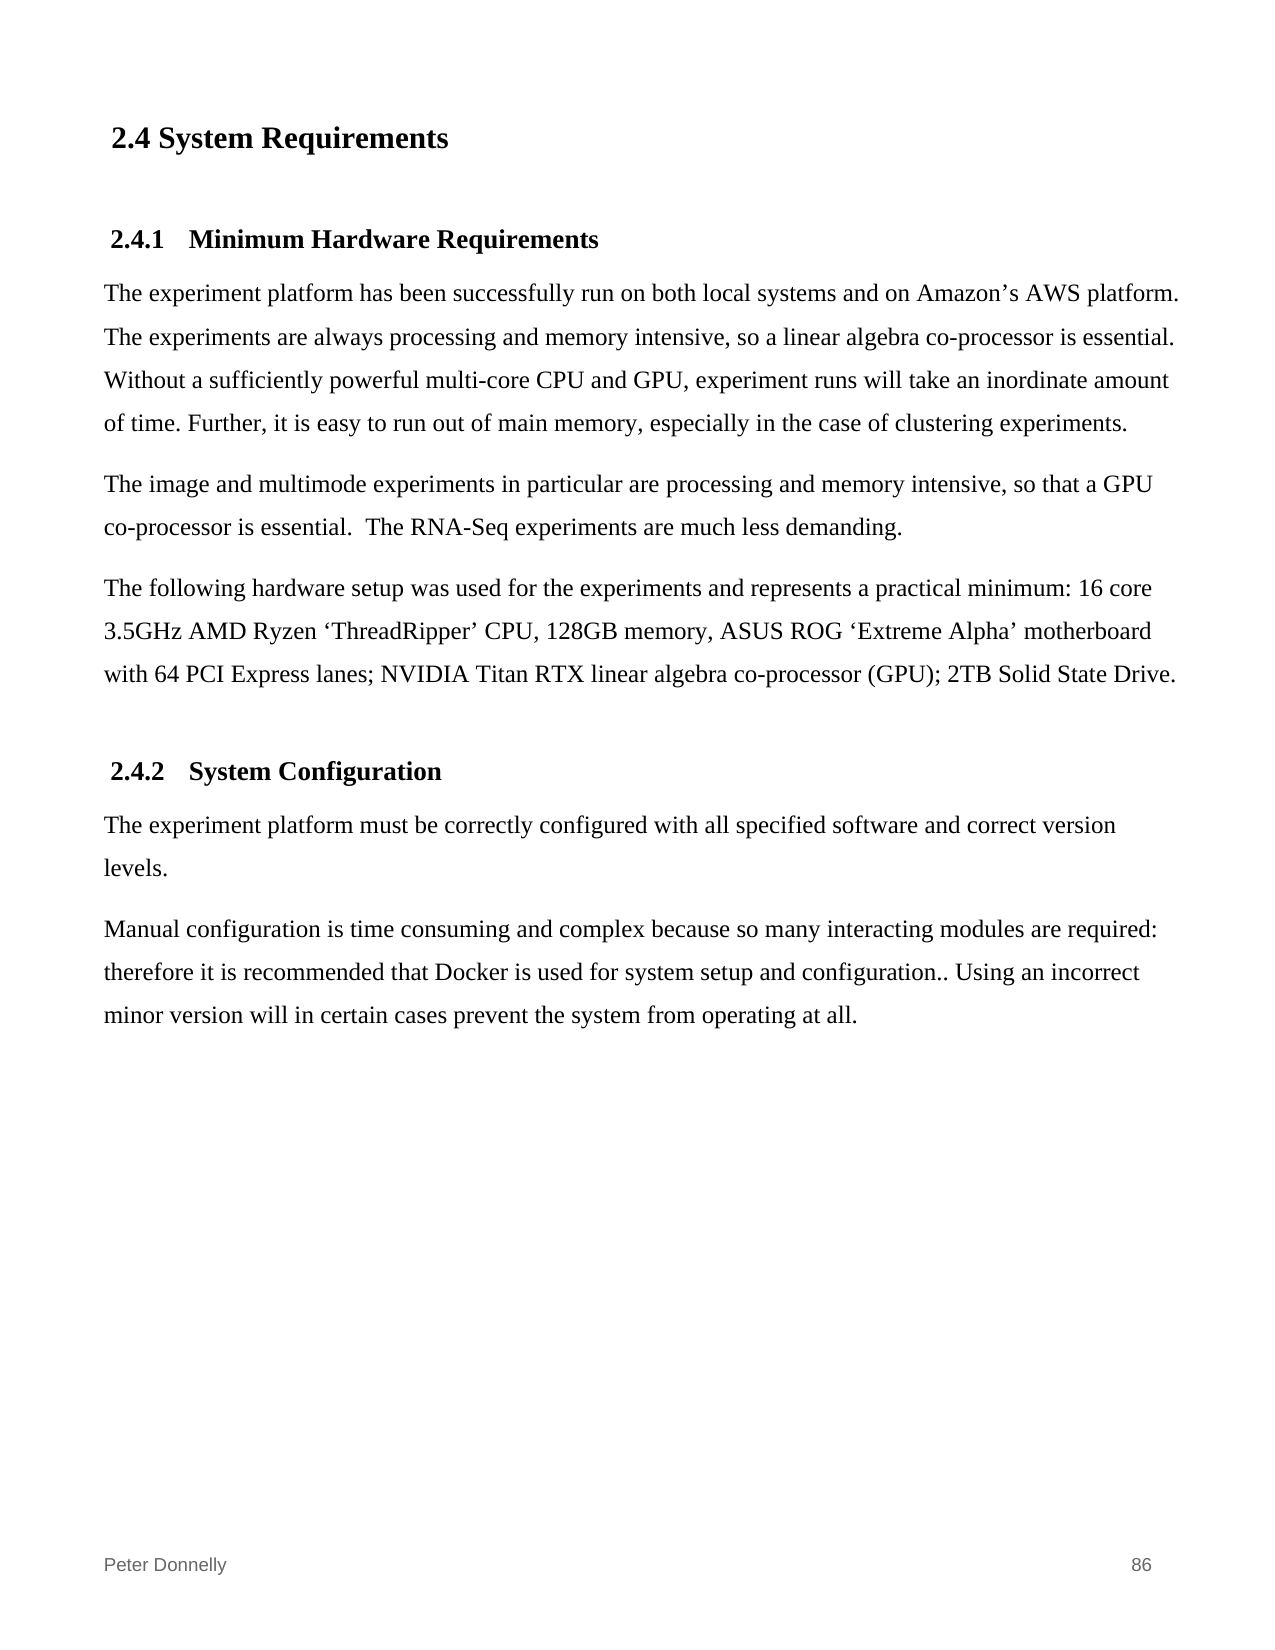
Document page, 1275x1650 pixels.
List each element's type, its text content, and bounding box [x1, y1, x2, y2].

text The experiment platform has been successfully run on both local systems and on Amazon’s AWS platform. The experiments are always processing and memory intensive, so a linear algebra co-processor is essential. Without a sufficiently powerful multi-core CPU and GPU, experiment runs will take an inordinate amount of time. Further, it is easy to run out of main memory, especially in the case of clustering experiments. [103, 278, 1181, 437]
text The image and multimode experiments in particular are processing and memory intensive, so that a GPU co-processor is essential. The RNA-Seq experiments are much less demanding. [103, 469, 1181, 541]
subtitle Minimum Hardware Requirements [103, 224, 1181, 255]
text The experiment platform must be correctly configured with all specified software and correct version levels. [103, 810, 1181, 882]
text Manual configuration is time consuming and complex because so many interacting modules are required: therefore it is recommended that Docker is used for system setup and configuration.. Using an incorrect minor version will in certain cases prevent the system from operating at all. [103, 914, 1181, 1029]
subtitle System Requirements [103, 120, 1181, 156]
subtitle System Configuration [103, 755, 1181, 786]
text The following hardware setup was used for the experiments and represents a practical minimum: 16 core 3.5GHz AMD Ryzen ‘ThreadRipper’ CPU, 128GB memory, ASUS ROG ‘Extreme Alpha’ motherboard with 64 PCI Express lanes; NVIDIA Titan RTX linear algebra co-processor (GPU); 2TB Solid State Drive. [103, 573, 1181, 688]
